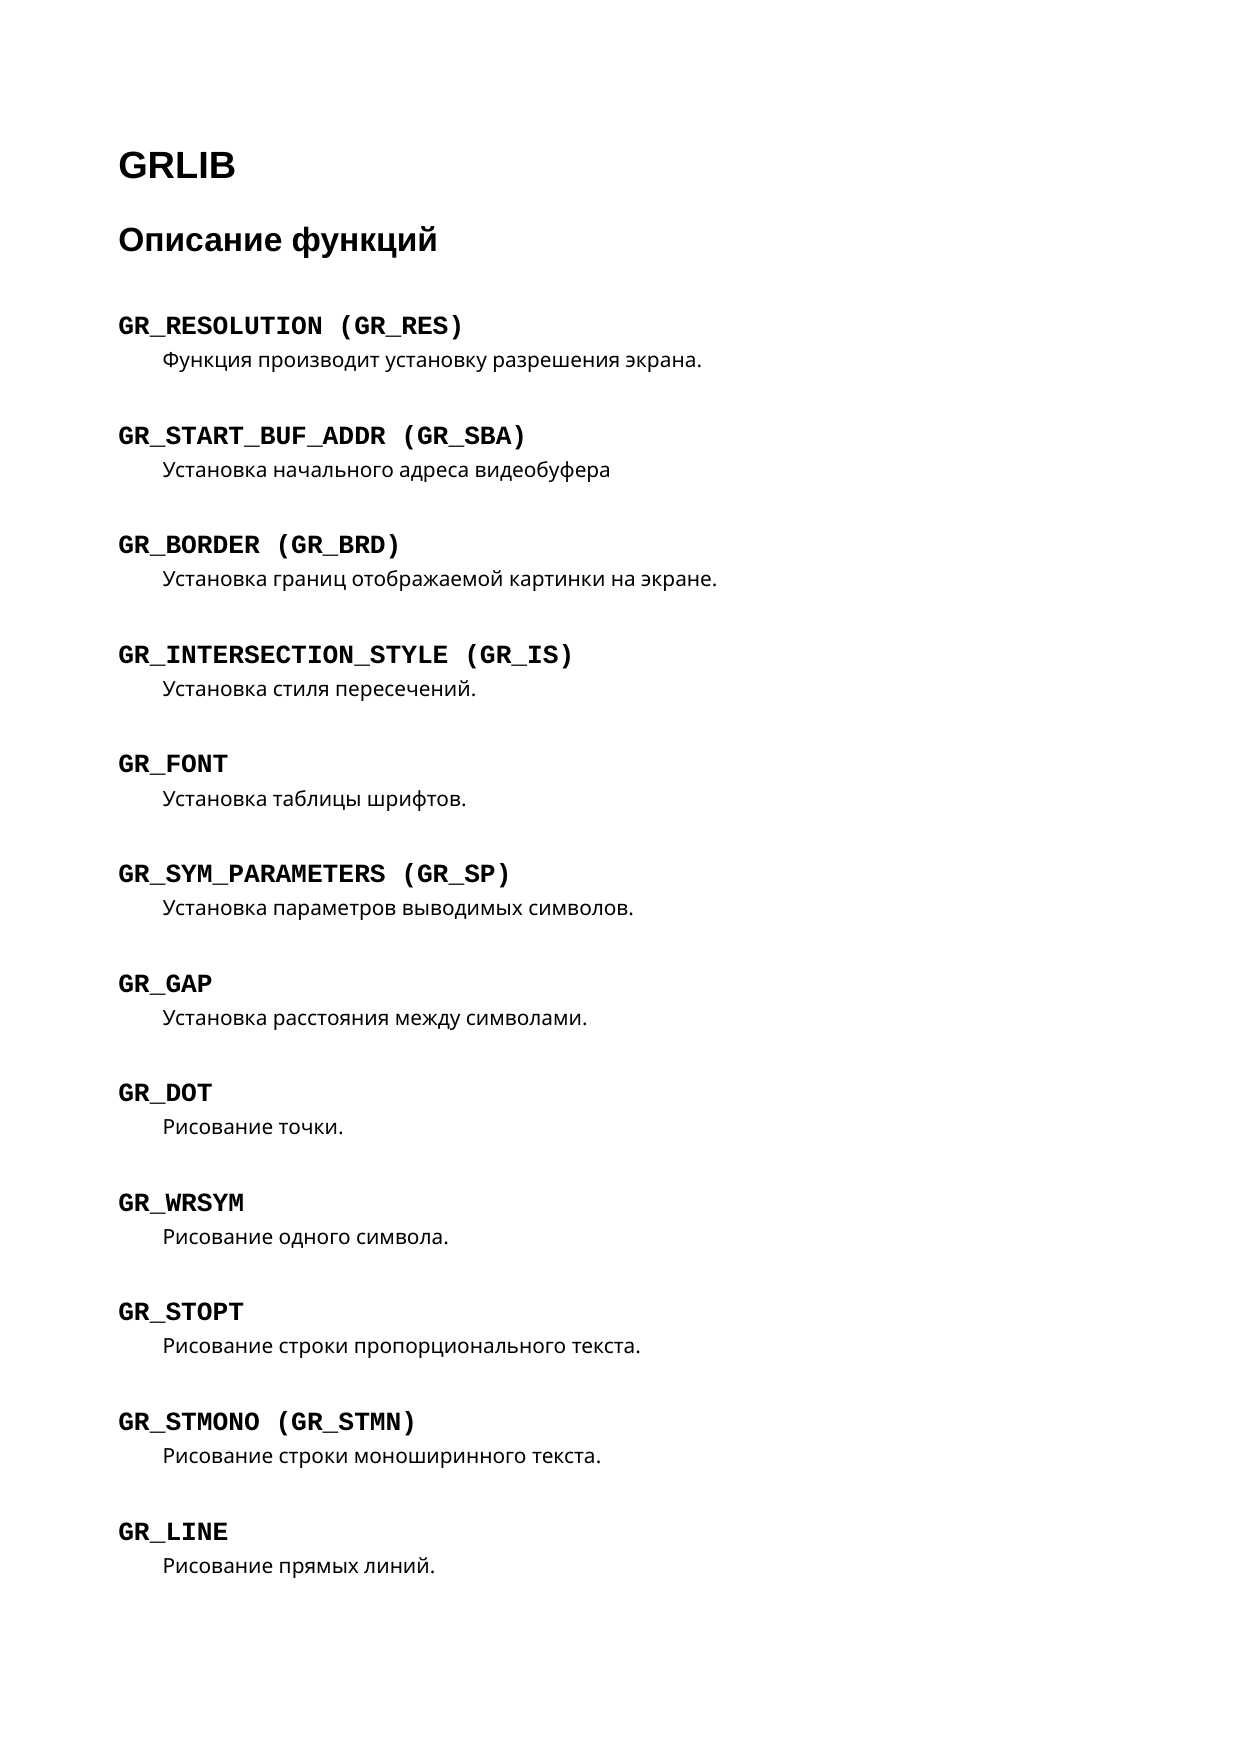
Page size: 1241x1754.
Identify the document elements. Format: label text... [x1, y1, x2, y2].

subtitle GR_RESOLUTION (GR_RES) [118, 313, 1122, 342]
subtitle Описание функций [118, 220, 1122, 259]
subtitle GRLIB [118, 143, 1122, 187]
text Рисование одного символа. [118, 1222, 1122, 1250]
text Установка параметров выводимых символов. [118, 893, 1122, 922]
subtitle GR_START_BUF_ADDR (GR_SBA) [118, 422, 1122, 452]
text Установка начального адреса видеобуфера [118, 455, 1122, 483]
text Рисование прямых линий. [118, 1551, 1122, 1579]
text Рисование строки пропорционального текста. [118, 1332, 1122, 1360]
text Установка стиля пересечений. [118, 674, 1122, 702]
subtitle GR_BORDER (GR_BRD) [118, 532, 1122, 562]
text Функция производит установку разрешения экрана. [118, 345, 1122, 374]
text Установка таблицы шрифтов. [118, 784, 1122, 812]
subtitle GR_FONT [118, 751, 1122, 781]
subtitle GR_INTERSECTION_STYLE (GR_IS) [118, 641, 1122, 671]
subtitle GR_GAP [118, 970, 1122, 1000]
subtitle GR_SYM_PARAMETERS (GR_SP) [118, 861, 1122, 890]
subtitle GR_DOT [118, 1080, 1122, 1109]
text Установка расстояния между символами. [118, 1003, 1122, 1031]
subtitle GR_LINE [118, 1518, 1122, 1548]
subtitle GR_STMONO (GR_STMN) [118, 1408, 1122, 1438]
text Рисование строки моноширинного текста. [118, 1441, 1122, 1469]
subtitle GR_STOPT [118, 1299, 1122, 1329]
subtitle GR_WRSYM [118, 1189, 1122, 1219]
text Рисование точки. [118, 1112, 1122, 1141]
text Установка границ отображаемой картинки на экране. [118, 564, 1122, 593]
